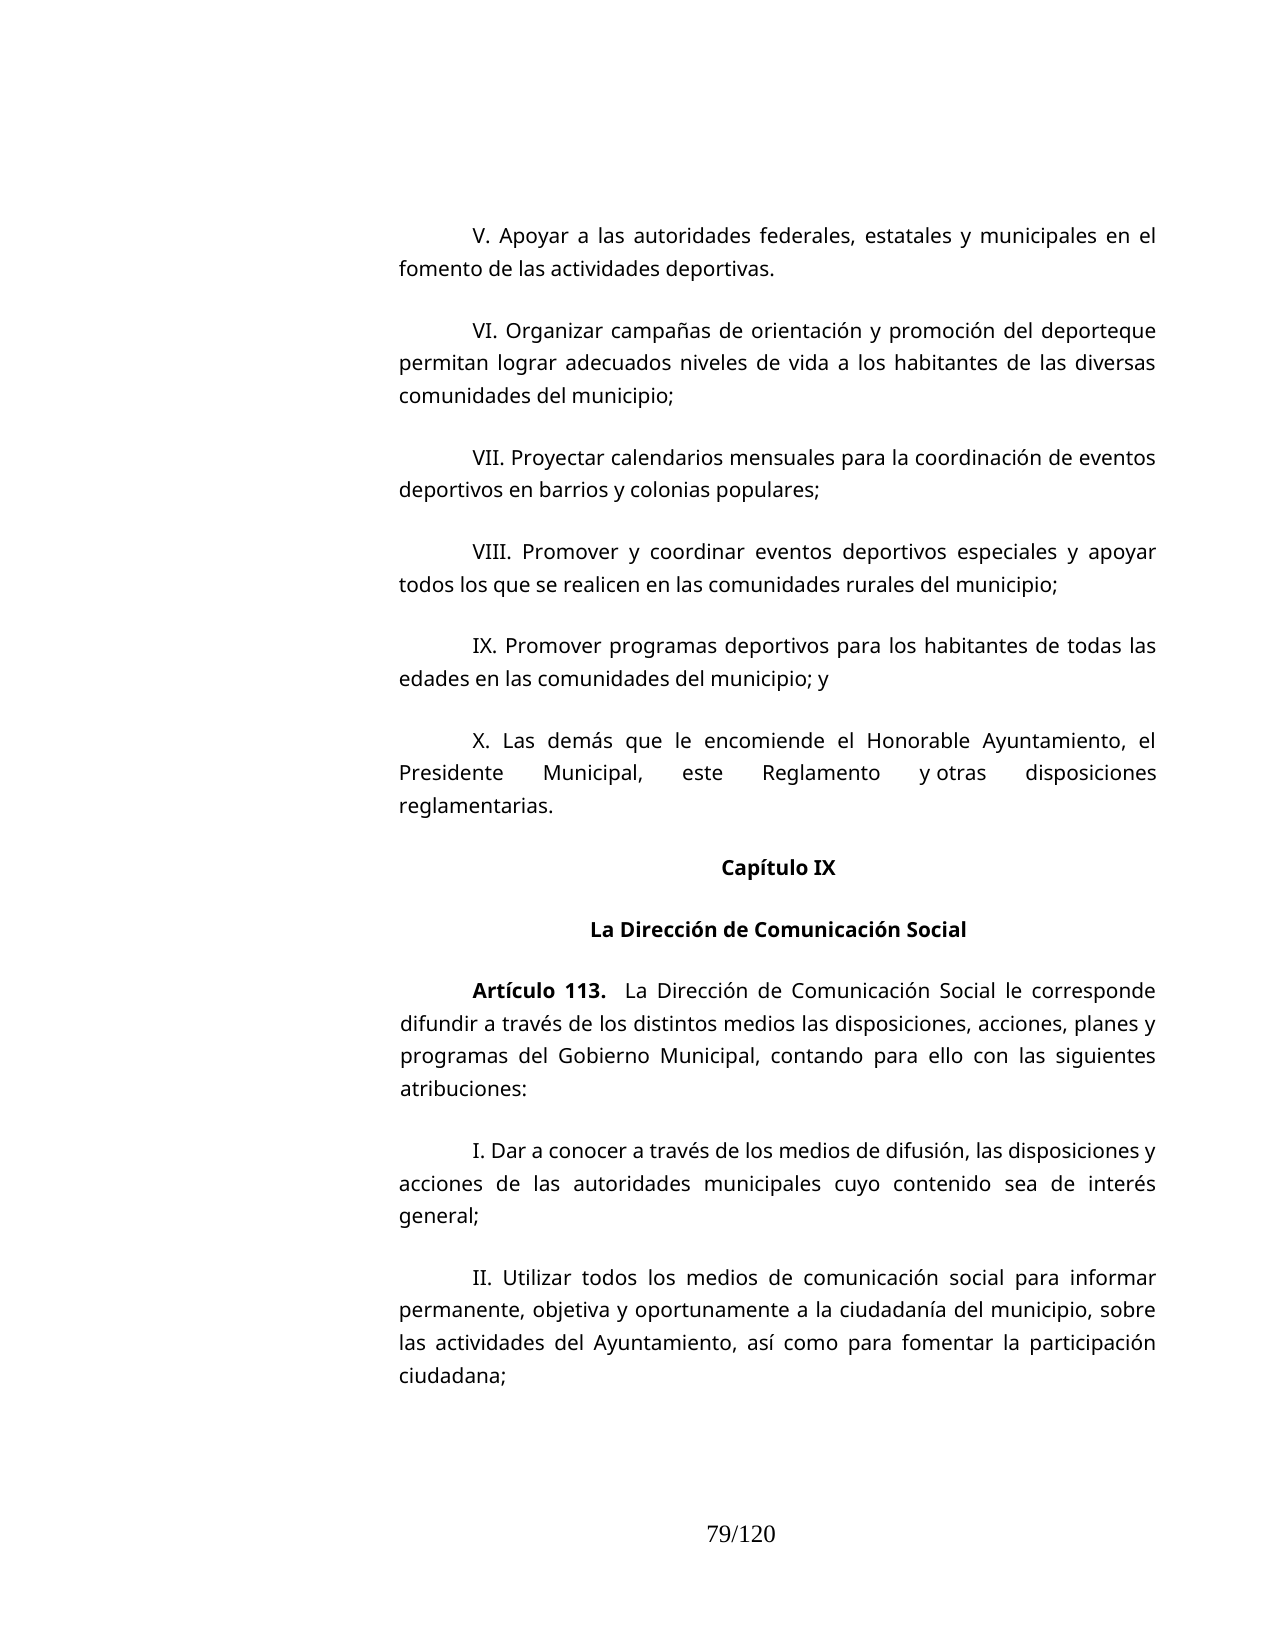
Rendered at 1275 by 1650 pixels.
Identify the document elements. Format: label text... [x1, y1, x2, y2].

text VII. Proyectar calendarios mensuales para la coordinación de eventos deportivos en barrios y colonias populares; [399, 443, 1157, 504]
text IX. Promover programas deportivos para los habitantes de todas las edades en las comunidades del municipio; y [399, 632, 1157, 693]
text VI. Organizar campañas de orientación y promoción del deporteque permitan lograr adecuados niveles de vida a los habitantes de las diversas comunidades del municipio; [399, 316, 1157, 409]
text V. Apoyar a las autoridades federales, estatales y municipales en el fomento de las actividades deportivas. [399, 221, 1157, 282]
text VIII. Promover y coordinar eventos deportivos especiales y apoyar todos los que se realicen en las comunidades rurales del municipio; [399, 537, 1157, 598]
text I. Dar a conocer a través de los medios de difusión, las disposiciones y acciones de las autoridades municipales cuyo contenido sea de interés general; [399, 1136, 1157, 1230]
text La Dirección de Comunicación Social [400, 915, 1157, 943]
text X. Las demás que le encomiende el Honorable Ayuntamiento, el Presidente Municipal, este Reglamento y otras disposiciones reglamentarias. [399, 726, 1157, 819]
text II. Utilizar todos los medios de comunicación social para informar permanente, objetiva y oportunamente a la ciudadanía del municipio, sobre las actividades del Ayuntamiento, así como para fomentar la participación ciudadana; [399, 1263, 1157, 1389]
text Capítulo IX [400, 853, 1157, 881]
text Artículo 113. La Dirección de Comunicación Social le corresponde difundir a través de los distintos medios las disposiciones, acciones, planes y programas del Gobierno Municipal, contando para ello con las siguientes atribuciones: [400, 976, 1157, 1103]
